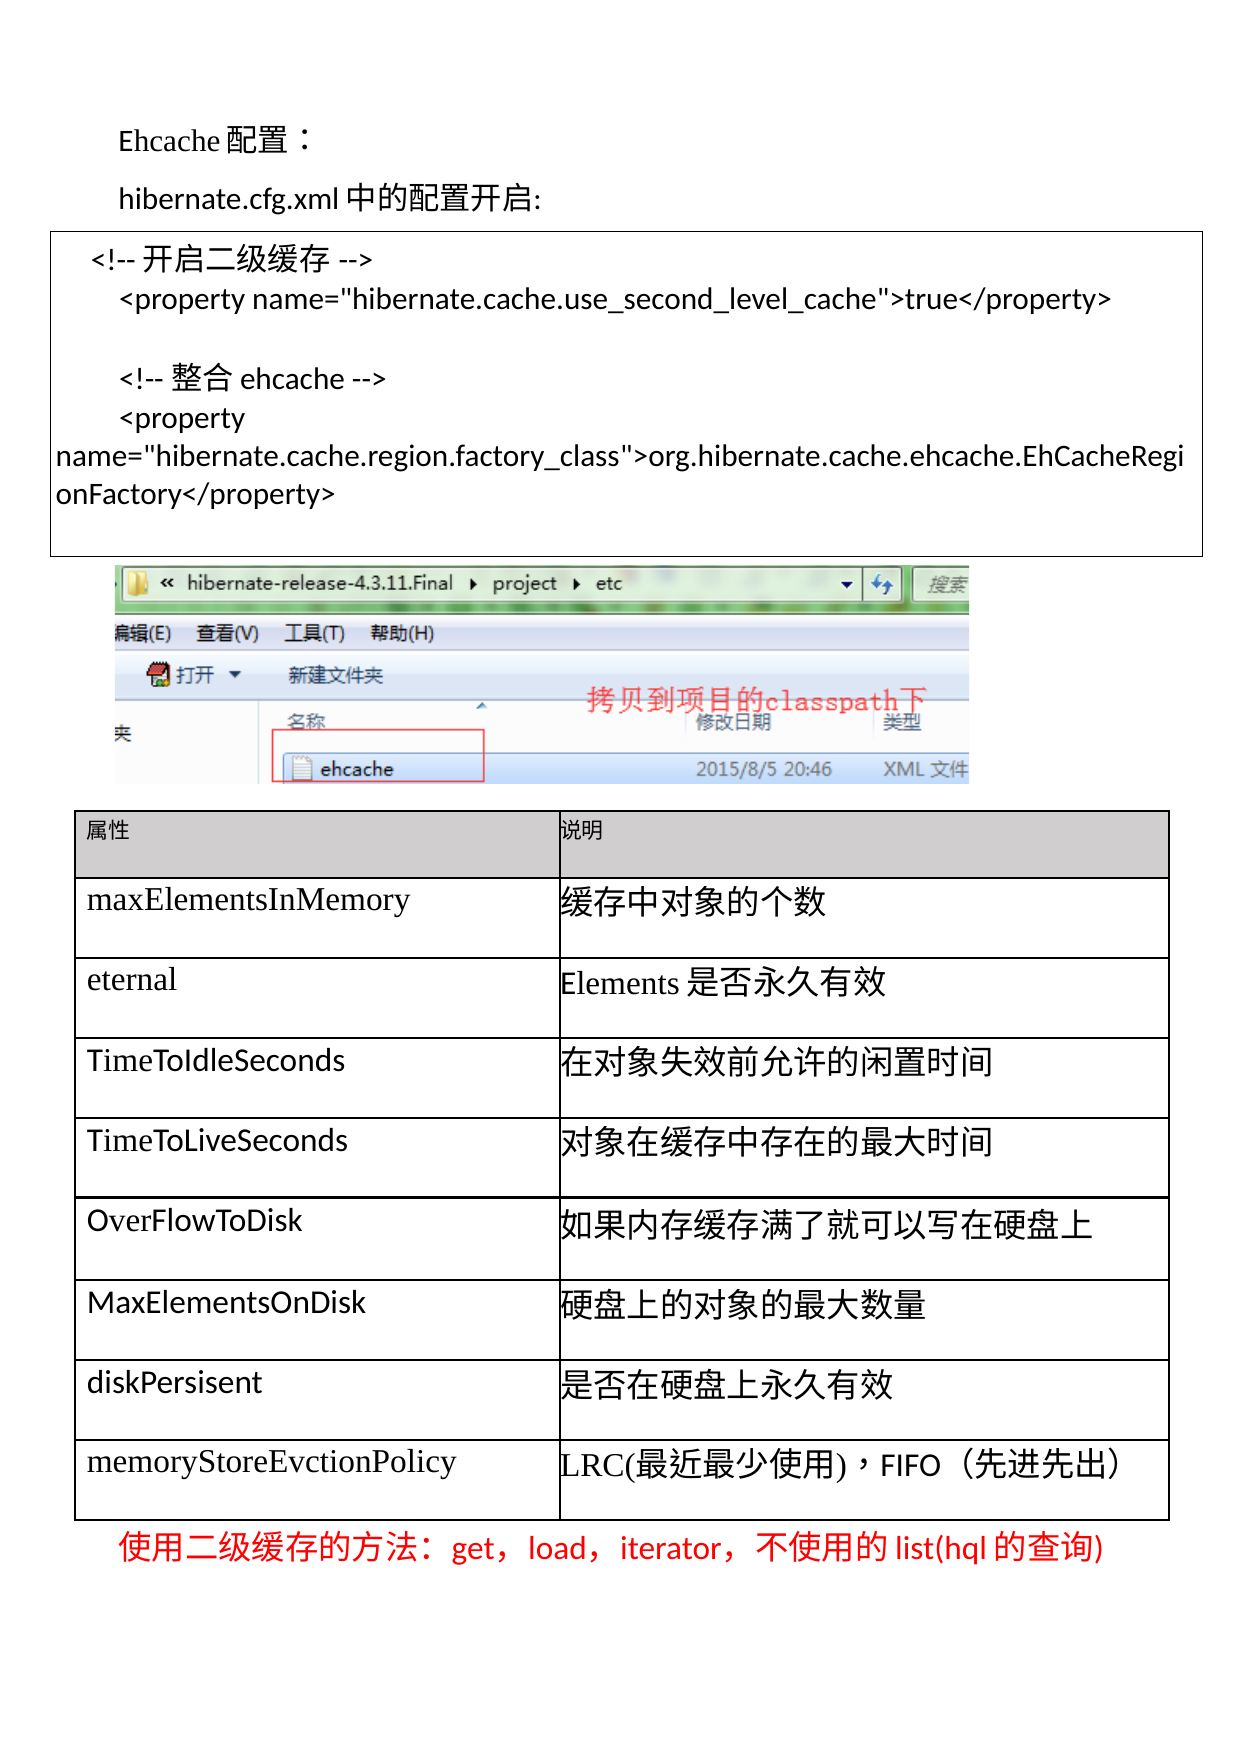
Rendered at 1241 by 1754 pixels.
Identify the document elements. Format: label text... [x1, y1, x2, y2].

table_cell 是否在硬盘上永久有效 [561, 1361, 1168, 1439]
table_cell TimeToIdleSeconds [76, 1039, 559, 1117]
table_cell LRC(最近最少使用)，FIFO（先进先出） [561, 1441, 1168, 1519]
table_cell Elements是否永久有效 [561, 959, 1168, 1037]
table_header 属性 [76, 812, 559, 877]
text Ehcache配置： [118, 118, 1122, 161]
table_header 说明 [561, 812, 1168, 877]
table_cell 硬盘上的对象的最大数量 [561, 1281, 1168, 1359]
table_cell maxElementsInMemory [76, 879, 559, 957]
table_cell TimeToLiveSeconds [76, 1119, 559, 1196]
table_cell OverFlowToDisk [76, 1199, 559, 1279]
table_header <!-- 开启二级缓存 --> <property name="hibernate.cache.use_second_level_cache">true</property> <!-- 整合ehcache --> <property name="hibernate.cache.region.factory_class">org.hibernate.cache.ehcache.EhCacheRegionFactory</property> [51, 232, 1202, 556]
table_cell 对象在缓存中存在的最大时间 [561, 1119, 1168, 1196]
table_cell 在对象失效前允许的闲置时间 [561, 1039, 1168, 1117]
text hibernate.cfg.xml中的配置开启: [118, 173, 1122, 218]
table_cell 缓存中对象的个数 [561, 879, 1168, 957]
table_cell memoryStoreEvctionPolicy [76, 1441, 559, 1519]
table_cell eternal [76, 959, 559, 1037]
table_cell MaxElementsOnDisk [76, 1281, 559, 1359]
text 使用二级缓存的方法：get，load，iterator，不使用的list(hql的查询) [118, 1521, 1122, 1569]
picture [114, 565, 970, 784]
table_cell 如果内存缓存满了就可以写在硬盘上 [561, 1199, 1168, 1279]
table_cell diskPersisent [76, 1361, 559, 1439]
